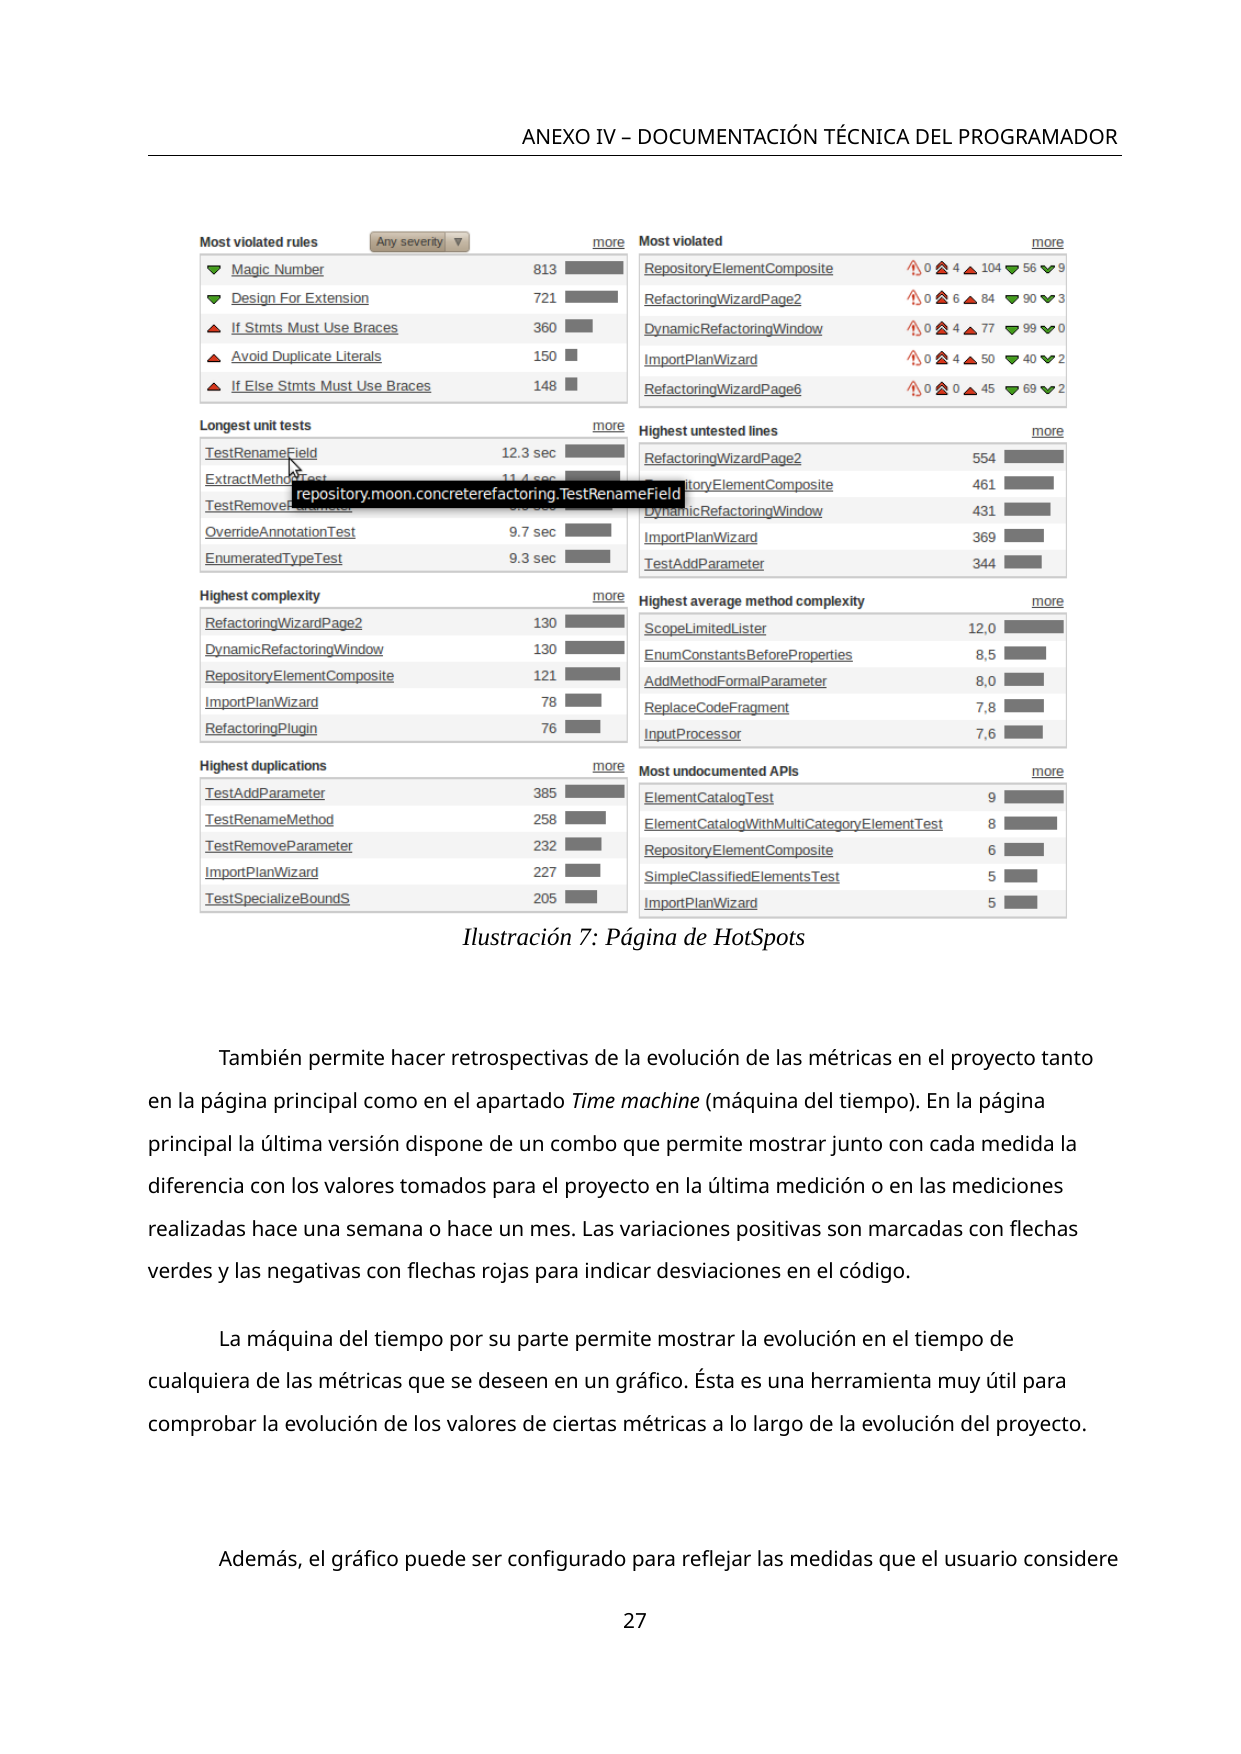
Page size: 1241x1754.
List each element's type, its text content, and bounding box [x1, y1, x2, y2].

text La máquina del tiempo por su parte permite mostrar la evolución en el tiempo de cualquiera de las métricas que se deseen en un gráfico. Ésta es una herramienta muy útil para comprobar la evolución de los valores de ciertas métricas a lo largo de la evolución del proyecto. [148, 1324, 1122, 1438]
text Ilustración 7: Página de HotSpots [193, 922, 1077, 951]
text Además, el gráfico puede ser configurado para reflejar las medidas que el usuario considere [148, 1544, 1122, 1573]
text También permite hacer retrospectivas de la evolución de las métricas en el proyecto tanto en la página principal como en el apartado Time machine (máquina del tiempo). En la página principal la última versión dispone de un combo que permite mostrar junto con cada medida la diferencia con los valores tomados para el proyecto en la última medición o en las mediciones realizadas hace una semana o hace un mes. Las variaciones positivas son marcadas con flechas verdes y las negativas con flechas rojas para indicar desviaciones en el código. [148, 1043, 1122, 1285]
picture [192, 226, 1078, 922]
